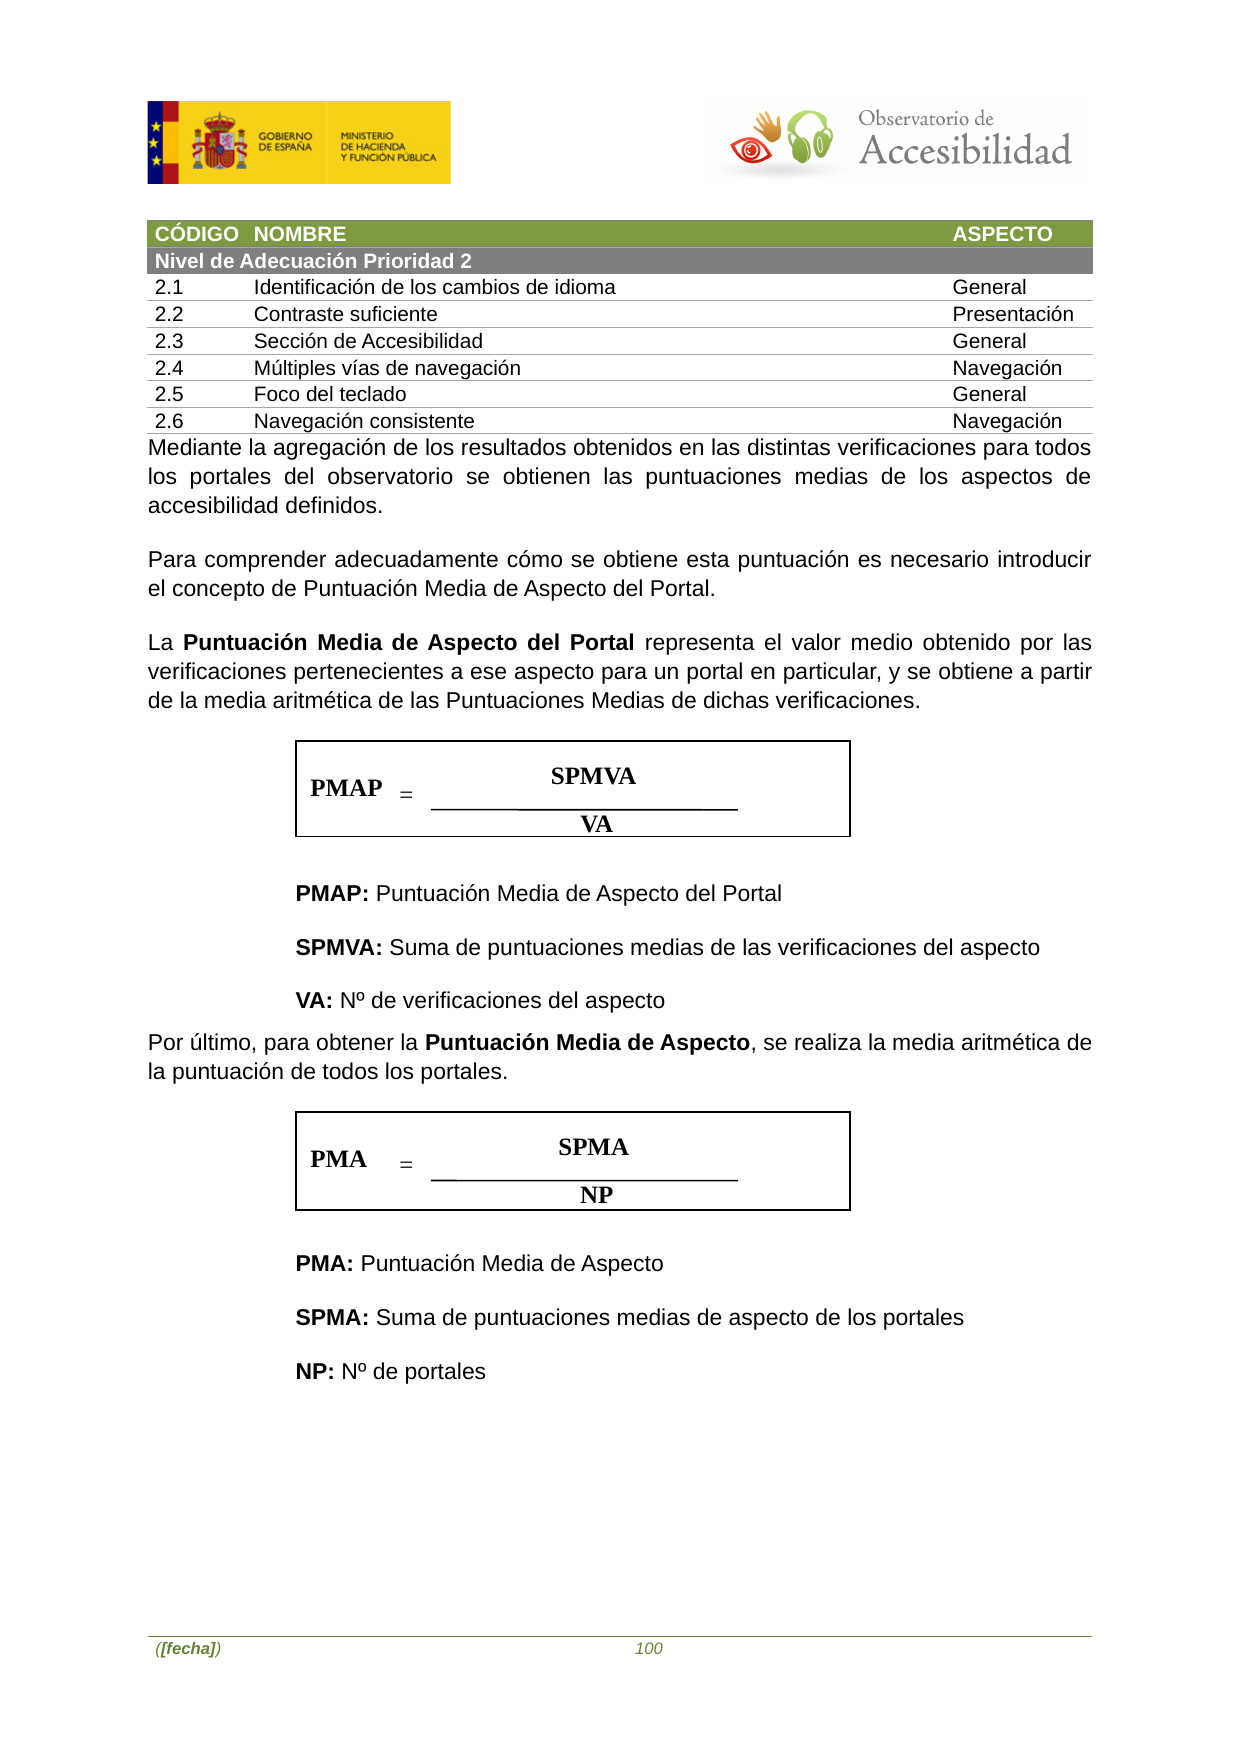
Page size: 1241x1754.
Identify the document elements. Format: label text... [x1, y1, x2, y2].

text Para comprender adecuadamente cómo se obtiene esta puntuación es necesario introducir el concepto de Puntuación Media de Aspecto del Portal. [148, 546, 1092, 601]
table_cell 2.3 [147, 328, 246, 353]
table_cell Foco del teclado [246, 381, 945, 407]
table_cell 2.2 [147, 301, 246, 327]
table_cell Contraste suficiente [246, 301, 945, 327]
table_cell 2.4 [147, 355, 246, 380]
table_header CÓDIGO [147, 221, 246, 246]
text La Puntuación Media de Aspecto del Portal representa el valor medio obtenido por las verificaciones pertenecientes a ese aspecto para un portal en particular, y se obtiene a partir de la media aritmética de las Puntuaciones Medias de dichas verificaciones. [148, 629, 1092, 713]
table_cell 2.1 [147, 274, 246, 300]
text PMAP: Puntuación Media de Aspecto del Portal [295, 879, 1092, 906]
table_cell Navegación consistente [246, 408, 945, 433]
table_header NOMBRE [246, 221, 945, 246]
text SPMVA: Suma de puntuaciones medias de las verificaciones del aspecto [295, 933, 1092, 960]
table_cell General [945, 274, 1093, 300]
table_cell Navegación [945, 408, 1093, 433]
table_cell Presentación [945, 301, 1093, 327]
table_header Nivel de Adecuación Prioridad 2 [147, 248, 1093, 274]
table_cell General [945, 328, 1093, 353]
text PMA: Puntuación Media de Aspecto [295, 1250, 1092, 1277]
picture [710, 101, 1086, 184]
table_cell General [945, 381, 1093, 407]
text Por último, para obtener la Puntuación Media de Aspecto, se realiza la media aritmética de la puntuación de todos los portales. [148, 1029, 1092, 1084]
table_cell Múltiples vías de navegación [246, 355, 945, 380]
text VA: Nº de verificaciones del aspecto [295, 987, 1092, 1014]
text NP: Nº de portales [295, 1358, 1092, 1384]
text SPMA: Suma de puntuaciones medias de aspecto de los portales [295, 1304, 1092, 1331]
table_cell 2.6 [147, 408, 246, 433]
table_cell 2.5 [147, 381, 246, 407]
picture [147, 101, 451, 184]
table_cell Navegación [945, 355, 1093, 380]
table_cell Identificación de los cambios de idioma [246, 274, 945, 300]
table_cell Sección de Accesibilidad [246, 328, 945, 353]
table_header ASPECTO [945, 221, 1093, 246]
text Mediante la agregación de los resultados obtenidos en las distintas verificaciones para todos los portales del observatorio se obtienen las puntuaciones medias de los aspectos de accesibilidad definidos. [148, 434, 1092, 518]
